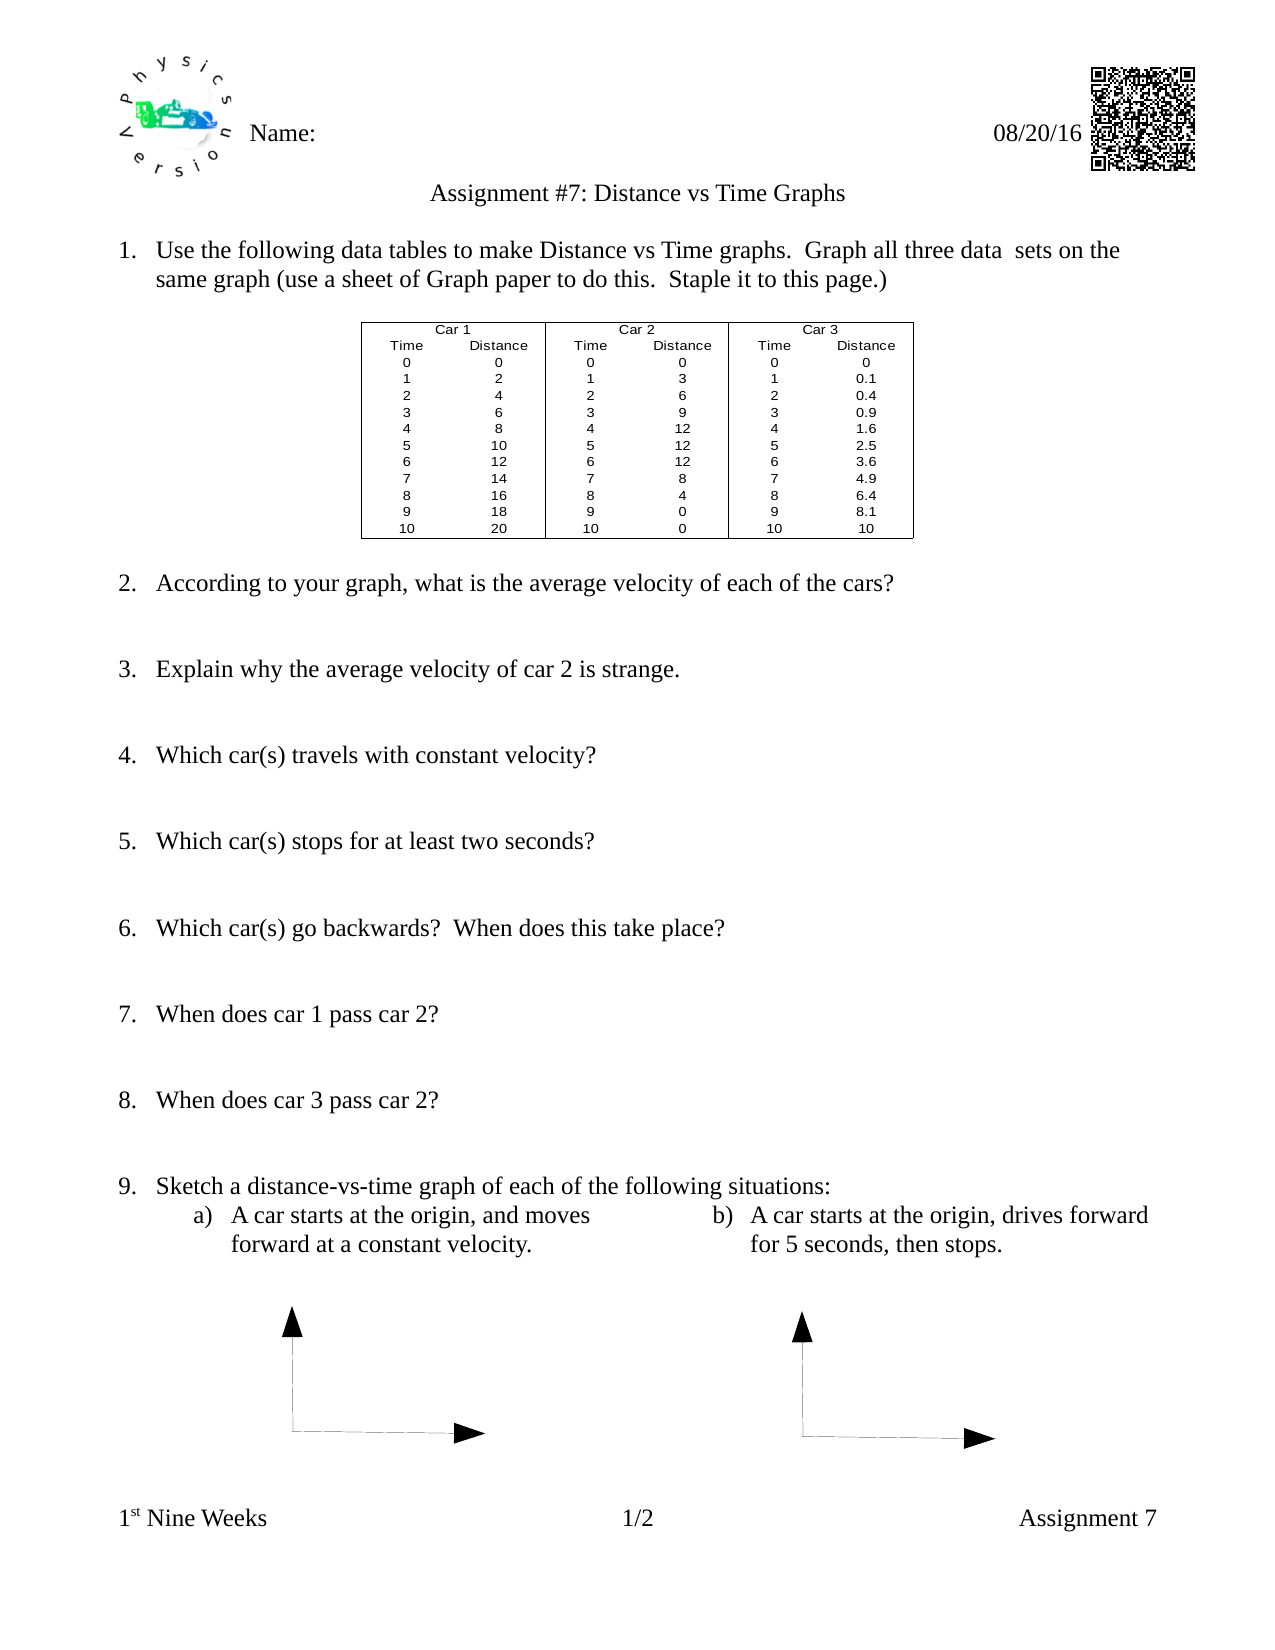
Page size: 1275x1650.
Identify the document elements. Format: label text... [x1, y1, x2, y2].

list Which car(s) stops for at least two seconds? [118, 826, 1157, 855]
list A car starts at the origin, and moves forward at a constant velocity. [193, 1200, 637, 1258]
list A car starts at the origin, drives forward for 5 seconds, then stops. [712, 1200, 1157, 1258]
list Use the following data tables to make Distance vs Time graphs. Graph all three data sets on the same graph (use a sheet of Graph paper to do this. Staple it to this page.) [118, 236, 1157, 293]
text Assignment #7: Distance vs Time Graphs [118, 176, 1157, 207]
list When does car 1 pass car 2? [118, 999, 1157, 1028]
list Sketch a distance-vs-time graph of each of the following situations: [118, 1171, 1157, 1200]
picture [1082, 58, 1203, 179]
list Which car(s) go backwards? When does this take place? [118, 913, 1157, 941]
picture [119, 56, 232, 177]
list Which car(s) travels with constant velocity? [118, 740, 1157, 769]
list Explain why the average velocity of car 2 is strange. [118, 654, 1157, 683]
list When does car 3 pass car 2? [118, 1085, 1157, 1114]
list According to your graph, what is the average velocity of each of the cars? [118, 568, 1157, 596]
